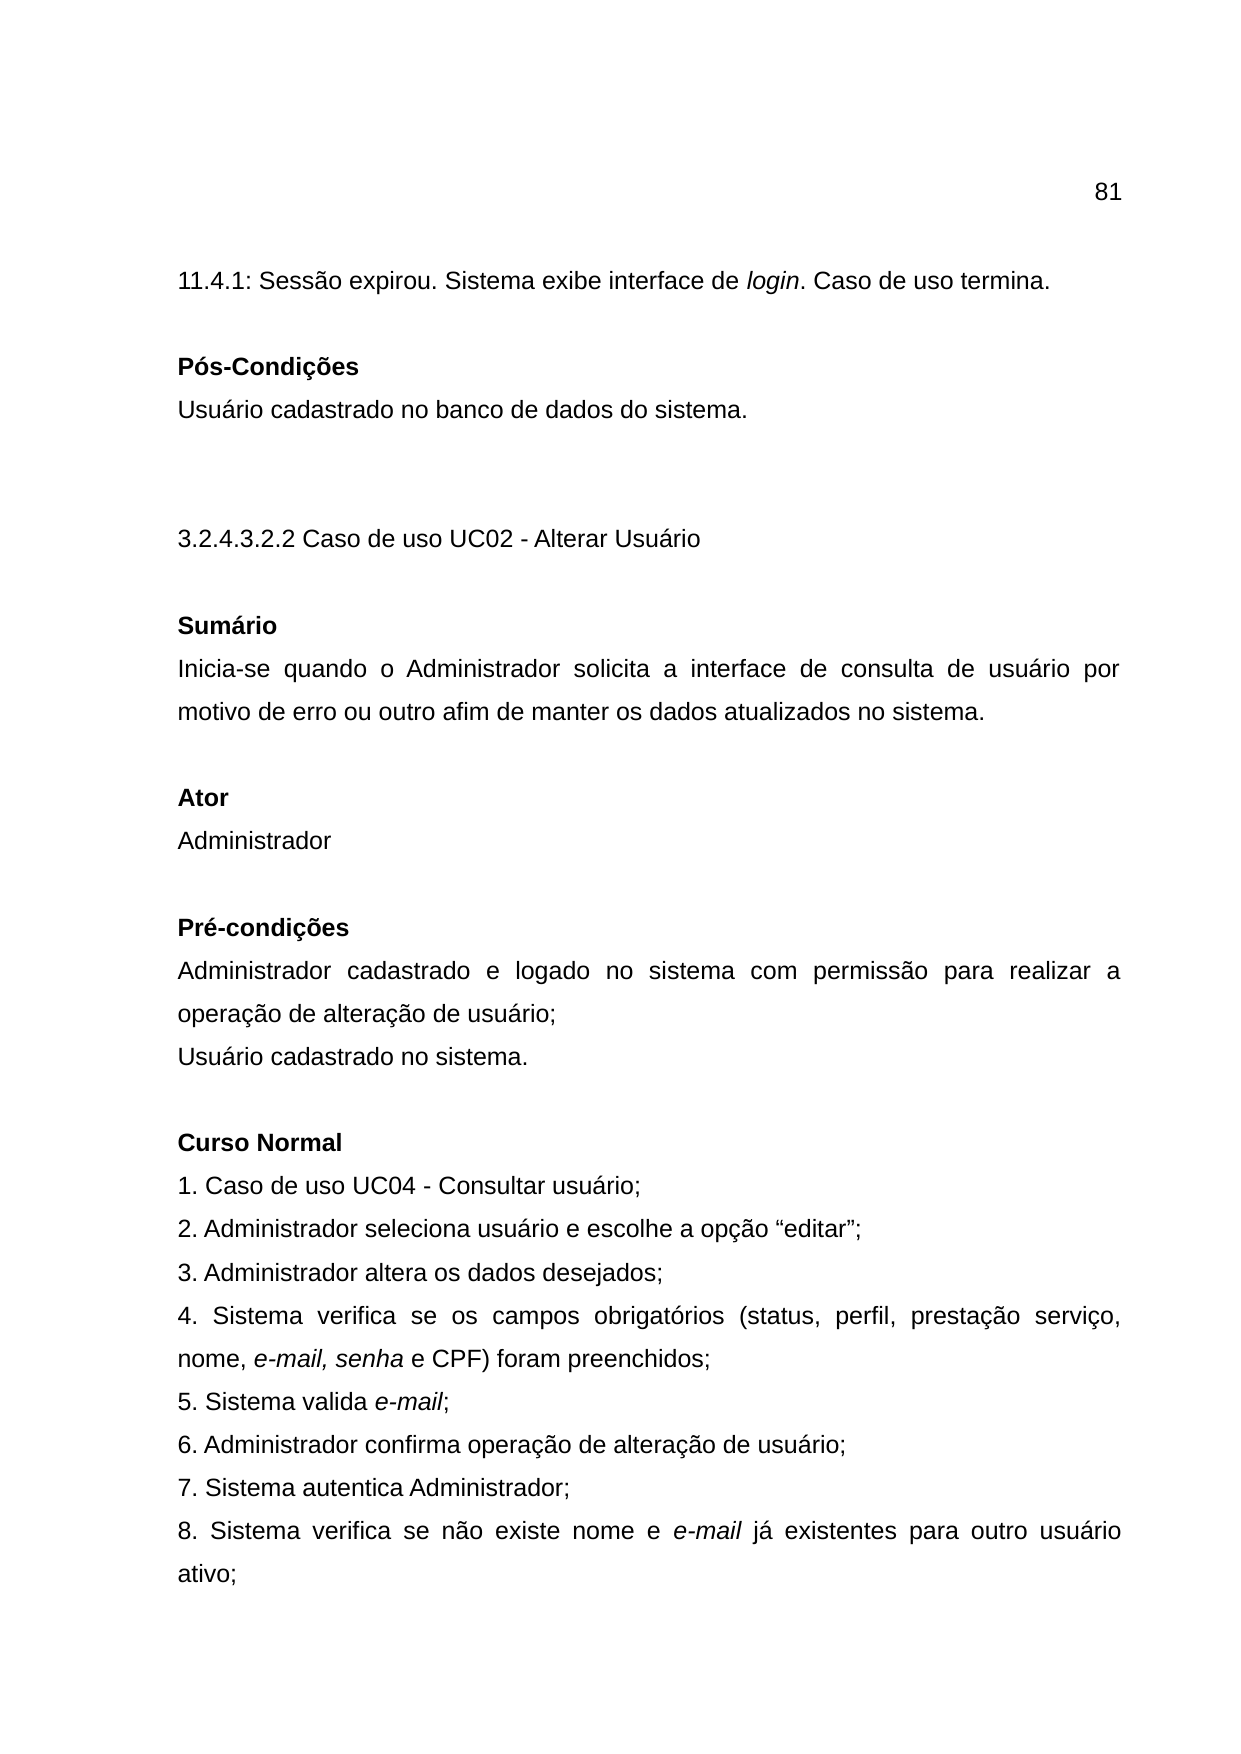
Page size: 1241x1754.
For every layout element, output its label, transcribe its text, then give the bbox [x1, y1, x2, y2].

text Usuário cadastrado no banco de dados do sistema. [177, 395, 1122, 424]
text 6. Administrador confirma operação de alteração de usuário; [177, 1430, 1122, 1459]
text 11.4.1: Sessão expirou. Sistema exibe interface de login. Caso de uso termina. [177, 266, 1122, 294]
text Curso Normal [177, 1128, 1122, 1157]
text 5. Sistema valida e-mail; [177, 1387, 1122, 1416]
text Pré-condições [177, 913, 1122, 941]
text Ator [177, 783, 1122, 812]
text Administrador cadastrado e logado no sistema com permissão para realizar a operação de alteração de usuário; [177, 956, 1122, 1028]
text Pós-Condições [177, 352, 1122, 381]
text 3.2.4.3.2.2 Caso de uso UC02 - Alterar Usuário [177, 524, 1122, 553]
text Inicia-se quando o Administrador solicita a interface de consulta de usuário por motivo de erro ou outro afim de manter os dados atualizados no sistema. [177, 654, 1122, 726]
text Usuário cadastrado no sistema. [177, 1042, 1122, 1071]
text Administrador [177, 826, 1122, 855]
text 8. Sistema verifica se não existe nome e e-mail já existentes para outro usuário ativo; [177, 1516, 1122, 1588]
text 4. Sistema verifica se os campos obrigatórios (status, perfil, prestação serviço, nome, e-mail, senha e CPF) foram preenchidos; [177, 1301, 1122, 1373]
text 3. Administrador altera os dados desejados; [177, 1258, 1122, 1286]
text 1. Caso de uso UC04 - Consultar usuário; [177, 1171, 1122, 1200]
text 7. Sistema autentica Administrador; [177, 1473, 1122, 1502]
text Sumário [177, 611, 1122, 639]
text 2. Administrador seleciona usuário e escolhe a opção “editar”; [177, 1214, 1122, 1243]
